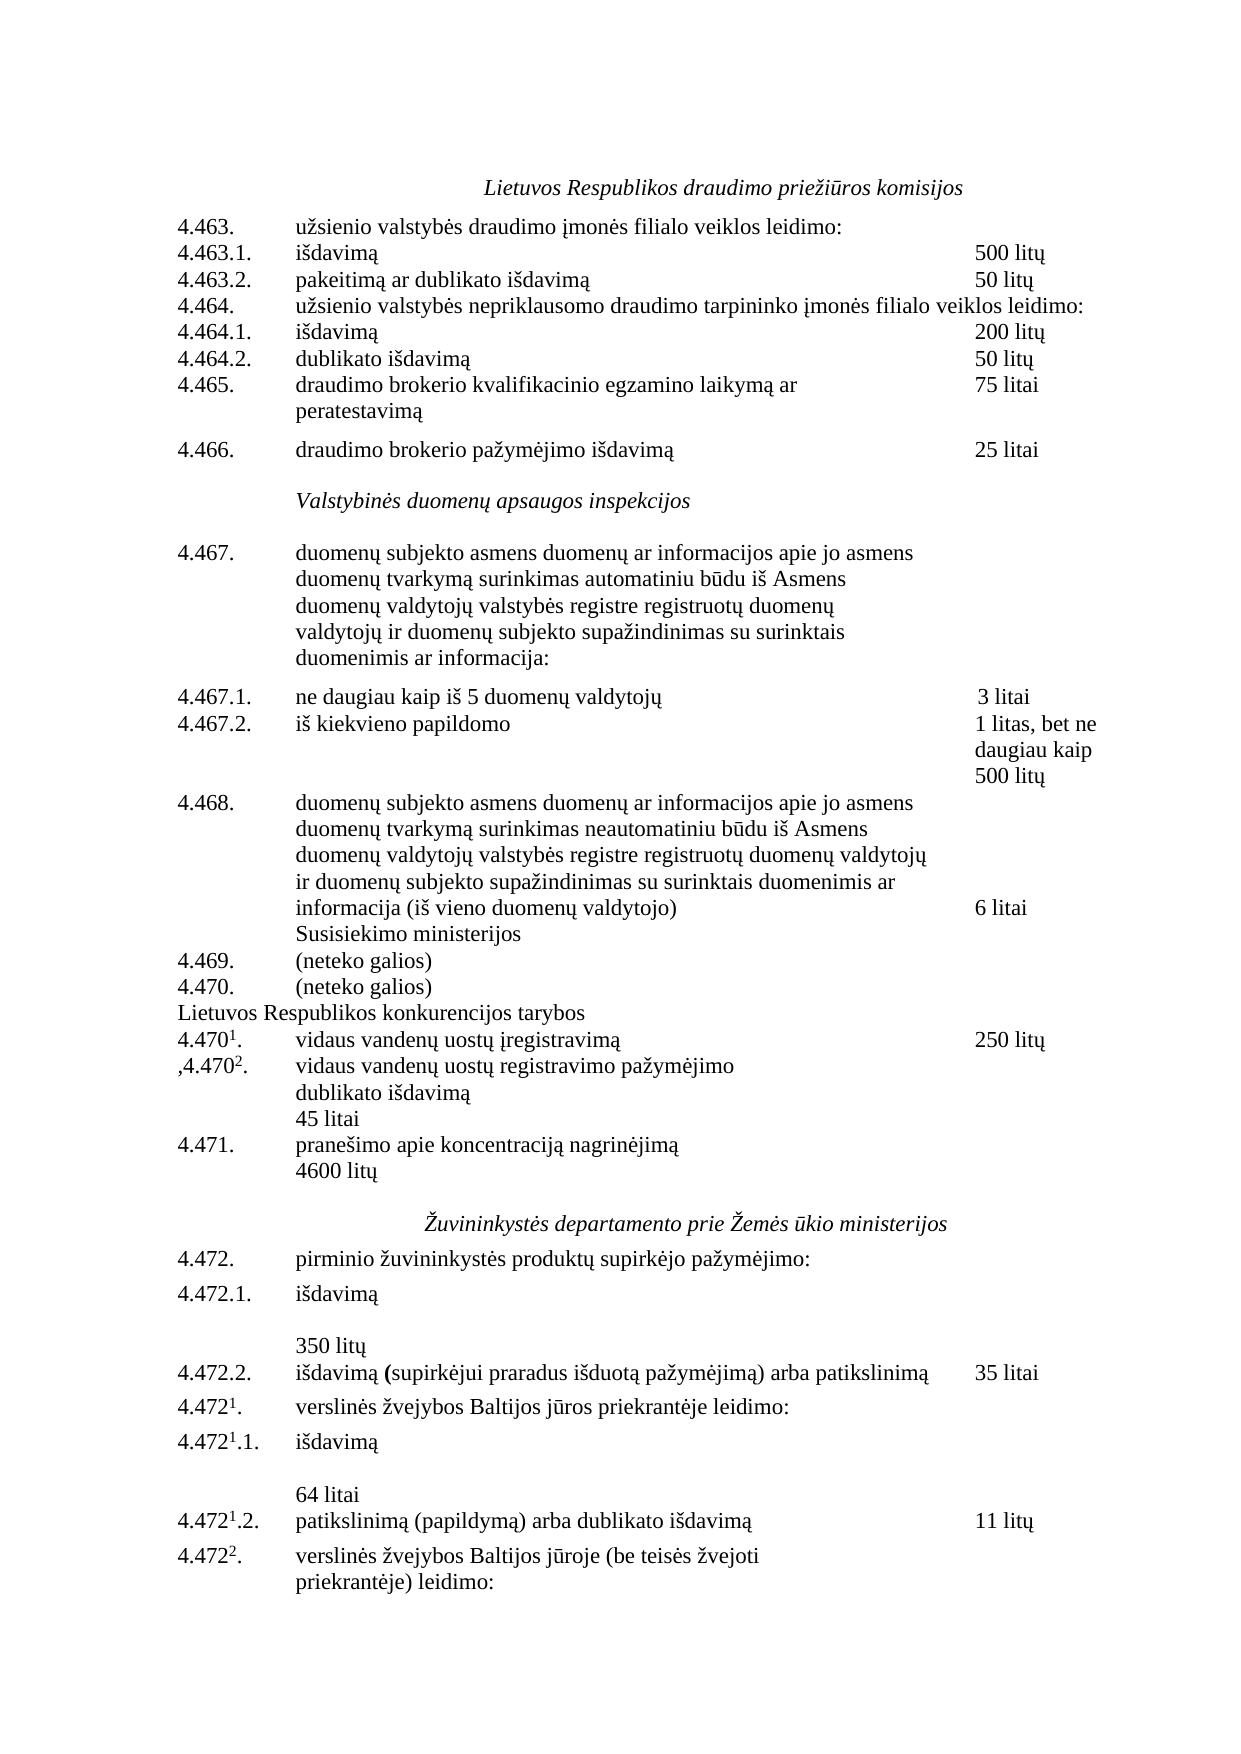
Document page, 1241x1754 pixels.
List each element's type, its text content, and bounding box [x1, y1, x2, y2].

text informacija (iš vieno duomenų valdytojo) 6 litai [177, 894, 1122, 920]
text 4.464. užsienio valstybės nepriklausomo draudimo tarpininko įmonės filialo veiklos leidimo: [177, 292, 1122, 318]
text ir duomenų subjekto supažindinimas su surinktais duomenimis ar [177, 868, 1122, 894]
text 4.4721.1. išdavimą 64 litai [177, 1428, 856, 1507]
text Lietuvos Respublikos draudimo priežiūros komisijos [252, 174, 1122, 200]
text 4.467. duomenų subjekto asmens duomenų ar informacijos apie jo asmens duomenų tvarkymą surinkimas automatiniu būdu iš Asmens duomenų valdytojų valstybės registre registruotų duomenų valdytojų ir duomenų subjekto supažindinimas su surinktais duomenimis ar informacija: [177, 539, 916, 671]
text ,4.4702. vidaus vandenų uostų registravimo pažymėjimo [177, 1052, 1122, 1078]
text 4.463.2. pakeitimą ar dublikato išdavimą 50 litų [177, 266, 1122, 292]
text 4.4722. verslinės žvejybos Baltijos jūroje (be teisės žvejoti priekrantėje) leidimo: [177, 1542, 856, 1594]
text 4.468. duomenų subjekto asmens duomenų ar informacijos apie jo asmens [177, 789, 1122, 815]
text 4.463.1. išdavimą 500 litų [177, 239, 1122, 266]
text 4.465. draudimo brokerio kvalifikacinio egzamino laikymą ar 75 litai [177, 371, 1122, 397]
text 4.472.2. išdavimą (supirkėjui praradus išduotą pažymėjimą) arba patikslinimą 35 litai [177, 1359, 1122, 1385]
text 4.467.1. ne daugiau kaip iš 5 duomenų valdytojų 3 litai [177, 683, 1122, 709]
text 4.467.2. iš kiekvieno papildomo 1 litas, bet ne daugiau kaip 500 litų [177, 709, 1122, 789]
text 4.464.1. išdavimą 200 litų [177, 318, 1122, 345]
text peratestavimą [177, 397, 1122, 424]
text Valstybinės duomenų apsaugos inspekcijos [177, 488, 916, 514]
text 4.469. (neteko galios) [177, 947, 1122, 973]
text 4.4721. verslinės žvejybos Baltijos jūros priekrantėje leidimo: [177, 1393, 856, 1420]
text 4.4701. vidaus vandenų uostų įregistravimą 250 litų [177, 1026, 1122, 1052]
text Lietuvos Respublikos konkurencijos tarybos [177, 999, 945, 1026]
text 4.471. pranešimo apie koncentraciją nagrinėjimą 4600 litų [177, 1131, 945, 1184]
text Žuvininkystės departamento prie Žemės ūkio ministerijos [177, 1210, 1122, 1237]
text 4.472. pirminio žuvininkystės produktų supirkėjo pažymėjimo: [177, 1245, 856, 1271]
text 4.472.1. išdavimą 350 litų [177, 1280, 856, 1359]
text 4.4721.2. patikslinimą (papildymą) arba dublikato išdavimą 11 litų [177, 1507, 1122, 1533]
text Susisiekimo ministerijos [177, 920, 1122, 947]
text dublikato išdavimą 45 litai [177, 1078, 945, 1131]
text 4.466. draudimo brokerio pažymėjimo išdavimą 25 litai [177, 436, 1122, 463]
text 4.463. užsienio valstybės draudimo įmonės filialo veiklos leidimo: [177, 213, 1122, 239]
text duomenų tvarkymą surinkimas neautomatiniu būdu iš Asmens [177, 815, 1122, 841]
text 4.470. (neteko galios) [177, 973, 1122, 999]
text duomenų valdytojų valstybės registre registruotų duomenų valdytojų [177, 841, 1122, 868]
text 4.464.2. dublikato išdavimą 50 litų [177, 345, 1122, 371]
